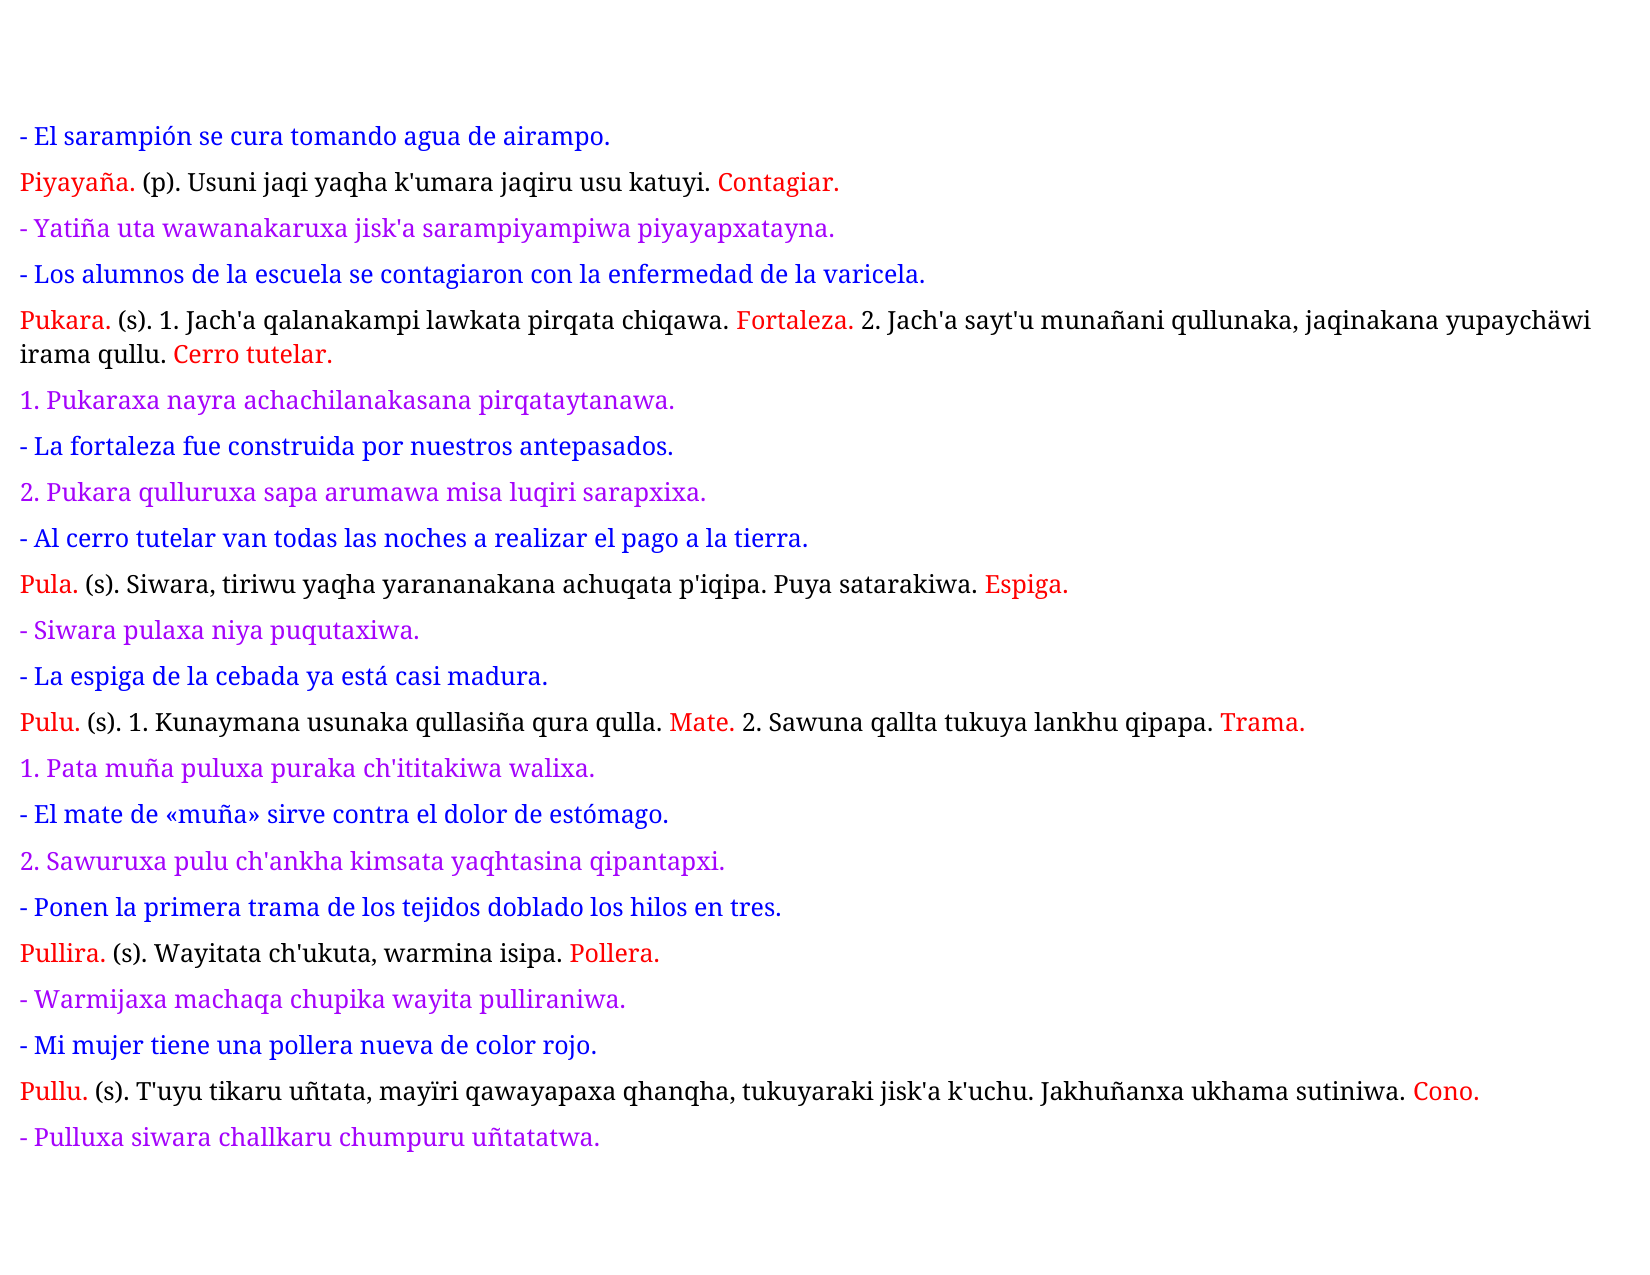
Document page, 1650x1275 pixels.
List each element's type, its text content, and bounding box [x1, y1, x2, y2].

text 2. Pukara qulluruxa sapa arumawa misa luqiri sarapxixa. [19, 475, 1616, 509]
text Piyayaña. (p). Usuni jaqi yaqha k'umara jaqiru usu katuyi. Contagiar. [19, 164, 1616, 199]
text 1. Pukaraxa nayra achachilanakasana pirqataytanawa. [19, 383, 1616, 417]
text Pullira. (s). Wayitata ch'ukuta, warmina isipa. Pollera. [19, 935, 1616, 969]
text - La espiga de la cebada ya está casi madura. [19, 659, 1616, 693]
text - La fortaleza fue construida por nuestros antepasados. [19, 429, 1616, 463]
text - Warmijaxa machaqa chupika wayita pulliraniwa. [19, 981, 1616, 1015]
text - Siwara pulaxa niya puqutaxiwa. [19, 613, 1616, 647]
text - Al cerro tutelar van todas las noches a realizar el pago a la tierra. [19, 521, 1616, 555]
text - Ponen la primera trama de los tejidos doblado los hilos en tres. [19, 889, 1616, 923]
text Pulu. (s). 1. Kunaymana usunaka qullasiña qura qulla. Mate. 2. Sawuna qallta tukuya lankhu qipapa. Trama. [19, 705, 1616, 739]
text Pukara. (s). 1. Jach'a qalanakampi lawkata pirqata chiqawa. Fortaleza. 2. Jach'a sayt'u munañani qullunaka, jaqinakana yupaychäwi irama qullu. Cerro tutelar. [19, 303, 1616, 371]
text - Yatiña uta wawanakaruxa jisk'a sarampiyampiwa piyayapxatayna. [19, 211, 1616, 245]
text Pullu. (s). T'uyu tikaru uñtata, mayïri qawayapaxa qhanqha, tukuyaraki jisk'a k'uchu. Jakhuñanxa ukhama sutiniwa. Cono. [19, 1073, 1616, 1107]
text - Mi mujer tiene una pollera nueva de color rojo. [19, 1027, 1616, 1061]
text 2. Sawuruxa pulu ch'ankha kimsata yaqhtasina qipantapxi. [19, 843, 1616, 877]
text Pula. (s). Siwara, tiriwu yaqha yarananakana achuqata p'iqipa. Puya satarakiwa. Espiga. [19, 567, 1616, 601]
text - Los alumnos de la escuela se contagiaron con la enfermedad de la varicela. [19, 257, 1616, 291]
text - El mate de «muña» sirve contra el dolor de estómago. [19, 797, 1616, 831]
text - El sarampión se cura tomando agua de airampo. [19, 118, 1616, 153]
text - Pulluxa siwara challkaru chumpuru uñtatatwa. [19, 1119, 1616, 1153]
text 1. Pata muña puluxa puraka ch'ititakiwa walixa. [19, 751, 1616, 785]
